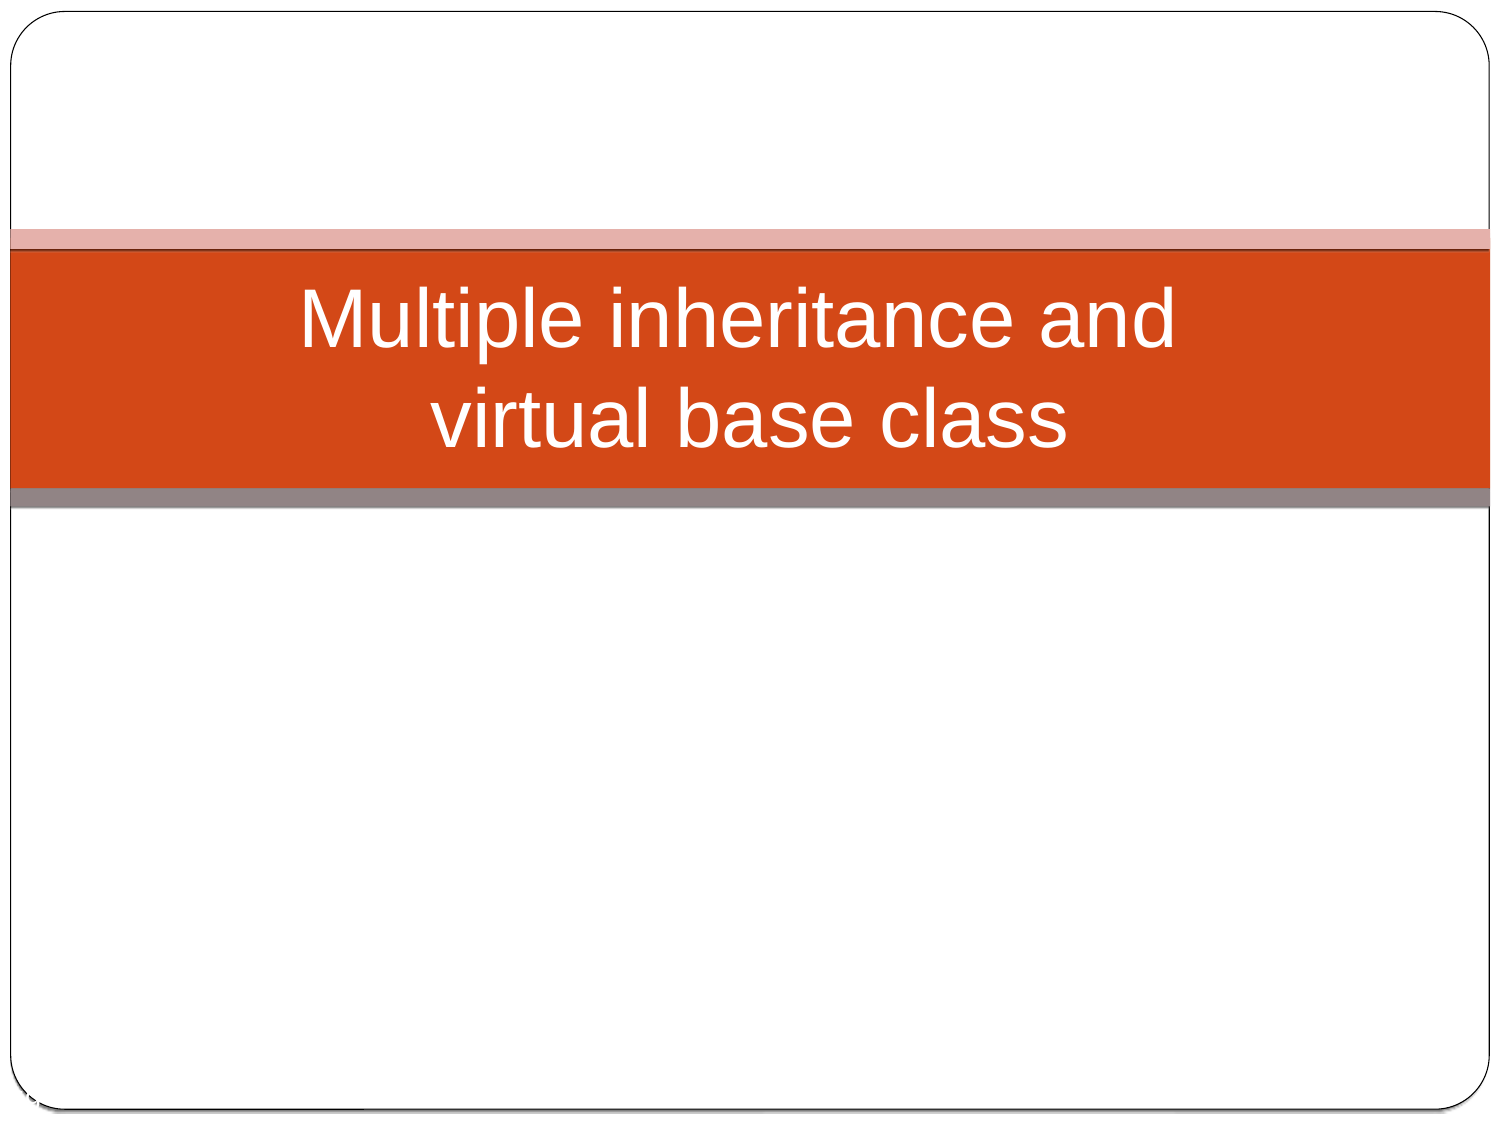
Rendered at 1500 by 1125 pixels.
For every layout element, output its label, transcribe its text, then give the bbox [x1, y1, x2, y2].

slide_number [0, 1074, 50, 1125]
title Multiple inheritance and virtual base class [75, 247, 1425, 489]
